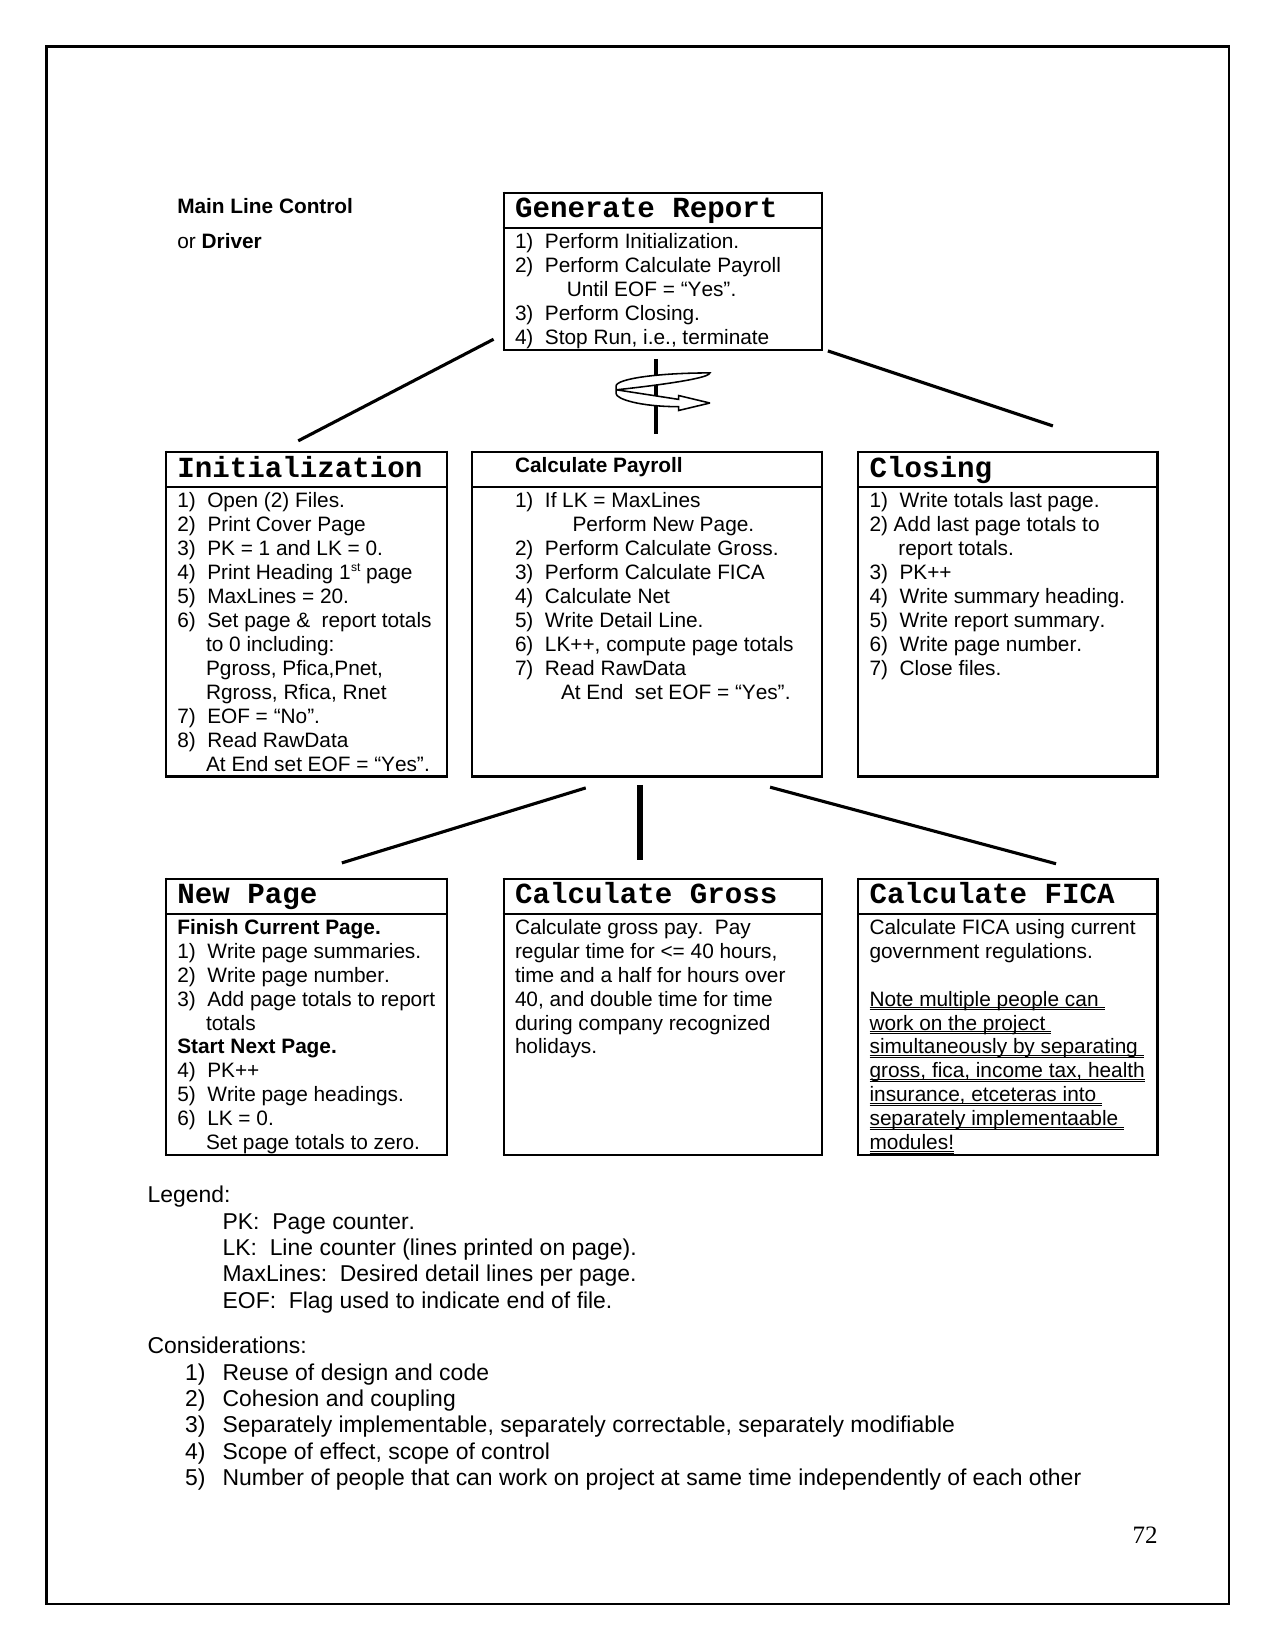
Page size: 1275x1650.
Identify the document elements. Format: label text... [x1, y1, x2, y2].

table_cell [136, 192, 166, 227]
table_cell [1158, 1154, 1196, 1181]
table_cell [448, 878, 472, 912]
table_cell [1196, 828, 1222, 852]
table_cell [136, 803, 166, 827]
table_cell Calculate Gross [505, 880, 821, 912]
table_cell [847, 192, 858, 227]
table_cell [1158, 376, 1196, 401]
table_cell [858, 227, 1157, 348]
table_cell [447, 353, 472, 376]
table_cell [1196, 878, 1222, 912]
table_cell [447, 349, 469, 361]
table_cell [858, 778, 1157, 802]
table_cell [847, 828, 858, 852]
table_cell [504, 853, 822, 877]
table_cell [504, 401, 654, 426]
table_cell or Driver [166, 227, 447, 348]
table_cell Calculate FICA using current government regulations. Note multiple people can work on the project simultaneously by separating gross, fica, income tax, health insurance, etceteras into separately implementaable modules! [859, 915, 1156, 1154]
table_cell [504, 778, 822, 802]
table_cell [136, 401, 166, 426]
table_cell [823, 227, 847, 348]
table_cell Closing [859, 453, 1156, 486]
table_cell [472, 816, 503, 827]
table_cell [1158, 775, 1196, 802]
table_cell [1196, 1154, 1222, 1181]
table_cell [166, 828, 446, 852]
table_cell [643, 828, 822, 852]
table_header [1158, 167, 1196, 192]
table_cell [822, 803, 847, 827]
table_cell [858, 401, 1045, 426]
table_header [858, 167, 1157, 192]
table_cell [447, 853, 472, 877]
table_cell [847, 349, 858, 358]
table_cell [448, 451, 471, 486]
table_cell [504, 1156, 822, 1181]
table_cell [858, 853, 1157, 877]
table_header [822, 167, 847, 192]
table_cell [447, 192, 472, 227]
table_cell [504, 803, 637, 827]
table_cell [858, 363, 895, 376]
table_cell [1196, 853, 1222, 877]
table_cell [448, 486, 471, 775]
table_cell [472, 1154, 503, 1181]
table_cell Calculate gross pay. Pay regular time for <= 40 hours, time and a half for hours over 40, and double time for time during company recognized holidays. [505, 915, 821, 1154]
table_cell [504, 376, 636, 401]
table_cell [166, 401, 369, 426]
table_cell [429, 366, 447, 376]
table_cell [473, 453, 503, 486]
list Scope of effect, scope of control [185, 1438, 1158, 1464]
table_cell [858, 828, 1002, 852]
table_header [166, 167, 447, 192]
table_cell [1158, 192, 1196, 227]
table_cell [1159, 451, 1196, 486]
table_cell [1196, 426, 1222, 451]
text LK: Line counter (lines printed on page). [147, 1234, 1158, 1260]
table_cell [822, 349, 847, 376]
table_cell [472, 778, 503, 802]
table_cell [823, 486, 847, 775]
table_cell [1158, 853, 1196, 877]
table_cell [1196, 775, 1222, 802]
table_cell [504, 351, 822, 376]
table_cell [447, 376, 472, 401]
table_cell [847, 810, 858, 827]
table_cell Main Line Control [166, 192, 447, 227]
table_cell [858, 1156, 1157, 1181]
table_cell [847, 401, 858, 426]
list Cohesion and coupling [185, 1385, 1158, 1411]
table_cell [166, 778, 447, 802]
table_cell [472, 376, 503, 401]
table_cell [448, 913, 472, 1154]
table_cell [447, 828, 472, 852]
table_cell 1) Perform Initialization. 2) Perform Calculate Payroll Until EOF = “Yes”. 3) Perform Closing. 4) Stop Run, i.e., terminate [505, 229, 821, 348]
table_cell [858, 192, 1157, 227]
table_cell [472, 853, 503, 877]
table_header [1196, 167, 1222, 192]
table_cell [822, 775, 847, 802]
table_cell Initialization [167, 453, 446, 486]
table_cell [381, 376, 447, 401]
table_cell [333, 401, 447, 426]
table_cell [472, 401, 503, 426]
table_cell [847, 1154, 858, 1181]
table_cell [1196, 192, 1222, 227]
table_cell [1159, 913, 1196, 1154]
table_cell New Page [167, 880, 446, 912]
table_cell [847, 913, 857, 1154]
text Legend: [147, 1181, 1158, 1208]
table_cell [630, 387, 654, 394]
table_cell [447, 1154, 472, 1181]
table_cell [1159, 878, 1196, 912]
table_cell [823, 192, 847, 227]
table_cell [136, 451, 165, 486]
text MaxLines: Desired detail lines per page. [147, 1260, 1158, 1287]
table_cell [136, 878, 165, 912]
table_cell [847, 227, 858, 348]
table_cell [831, 349, 847, 355]
table_cell [1196, 803, 1222, 827]
table_cell [136, 1154, 166, 1181]
table_cell [1196, 227, 1222, 348]
table_cell [847, 451, 857, 486]
table_cell [504, 803, 528, 811]
table_header [136, 167, 166, 192]
table_cell [136, 913, 165, 1154]
table_cell [136, 828, 166, 852]
text PK: Page counter. [147, 1208, 1158, 1234]
text EOF: Flag used to indicate end of file. [147, 1287, 1158, 1313]
table_cell [1196, 451, 1222, 486]
table_cell [847, 775, 858, 802]
table_cell [1158, 401, 1196, 426]
table_cell Calculate Payroll [504, 453, 821, 486]
table_cell [823, 913, 847, 1154]
table_cell [822, 1154, 847, 1181]
table_cell [447, 426, 472, 451]
table_cell [987, 401, 1157, 426]
table_cell [447, 803, 472, 827]
table_cell [473, 488, 503, 775]
table_header [447, 167, 472, 192]
table_cell [166, 349, 447, 376]
table_cell [1158, 349, 1196, 376]
table_cell [166, 1156, 447, 1181]
table_cell [1159, 486, 1196, 775]
table_cell 1) If LK = MaxLines Perform New Page. 2) Perform Calculate Gross. 3) Perform Calculate FICA 4) Calculate Net 5) Write Detail Line. 6) LK++, compute page totals 7) Read RawData At End set EOF = “Yes”. [504, 488, 821, 775]
table_cell [166, 803, 447, 827]
table_cell [472, 878, 503, 912]
list Separately implementable, separately correctable, separately modifiable [185, 1411, 1158, 1438]
table_cell [822, 828, 847, 852]
table_cell [858, 813, 909, 827]
table_cell [912, 376, 1157, 401]
table_cell [136, 486, 165, 775]
table_cell [1158, 828, 1196, 852]
table_cell [823, 878, 847, 912]
table_cell [386, 833, 447, 852]
table_cell [858, 803, 1157, 827]
table_cell [504, 426, 822, 451]
table_cell Calculate FICA [859, 880, 1156, 912]
table_cell [847, 360, 858, 376]
table_cell [847, 878, 857, 912]
table_cell [472, 349, 503, 376]
table_cell [472, 828, 503, 852]
table_cell [847, 376, 858, 401]
table_cell [822, 853, 847, 877]
table_cell [504, 828, 637, 852]
table_cell 1) Open (2) Files. 2) Print Cover Page 3) PK = 1 and LK = 0. 4) Print Heading 1st page 5) MaxLines = 20. 6) Set page & report totals to 0 including: Pgross, Pfica,Pnet, Rgross, Rfica, Rnet 7) EOF = “No”. 8) Read RawData At End set EOF = “Yes”. [167, 488, 446, 775]
table_cell [166, 853, 447, 877]
table_cell [1196, 913, 1222, 1154]
table_cell [847, 486, 857, 775]
table_cell [658, 376, 822, 401]
table_cell [136, 775, 166, 802]
table_cell [136, 349, 166, 376]
table_cell [472, 227, 503, 348]
table_cell [823, 451, 847, 486]
table_cell [447, 401, 472, 426]
table_cell [166, 376, 417, 401]
table_cell [858, 426, 1157, 451]
list Reuse of design and code [185, 1358, 1158, 1385]
table_cell [136, 376, 166, 401]
table_cell [1196, 401, 1222, 426]
list Number of people that can work on project at same time independently of each other [185, 1464, 1158, 1490]
table_cell 1) Write totals last page. 2) Add last page totals to report totals. 3) PK++ 4) Write summary heading. 5) Write report summary. 6) Write page number. 7) Close files. [859, 488, 1156, 775]
table_header [472, 167, 503, 192]
text Considerations: [147, 1332, 1158, 1358]
table_cell [1196, 349, 1222, 376]
table_cell [1158, 227, 1196, 348]
table_header [504, 167, 822, 192]
table_cell [847, 853, 858, 877]
table_cell [447, 227, 472, 348]
table_cell [136, 853, 166, 877]
table_cell [136, 426, 166, 451]
table_cell [166, 426, 447, 451]
table_cell Generate Report [505, 194, 821, 227]
table_cell [472, 913, 503, 1154]
table_cell [847, 426, 858, 451]
table_cell Finish Current Page. 1) Write page summaries. 2) Write page number. 3) Add page totals to report totals Start Next Page. 4) PK++ 5) Write page headings. 6) LK = 0. Set page totals to zero. [167, 915, 446, 1154]
table_cell [847, 803, 858, 808]
table_cell [1158, 803, 1196, 827]
table_cell [658, 401, 822, 426]
table_cell [822, 426, 847, 451]
table_cell [858, 376, 970, 401]
table_cell [933, 828, 1157, 852]
table_cell [1196, 376, 1222, 401]
table_header [847, 167, 858, 192]
table_cell [472, 803, 503, 820]
table_cell [643, 803, 822, 827]
table_cell [447, 775, 472, 802]
table_cell [472, 192, 503, 227]
table_cell [136, 227, 166, 348]
table_cell [822, 376, 847, 401]
table_cell [1158, 426, 1196, 451]
table_cell [1196, 486, 1222, 775]
table_cell [858, 349, 1157, 376]
table_cell [822, 401, 847, 426]
table_cell [472, 426, 503, 451]
